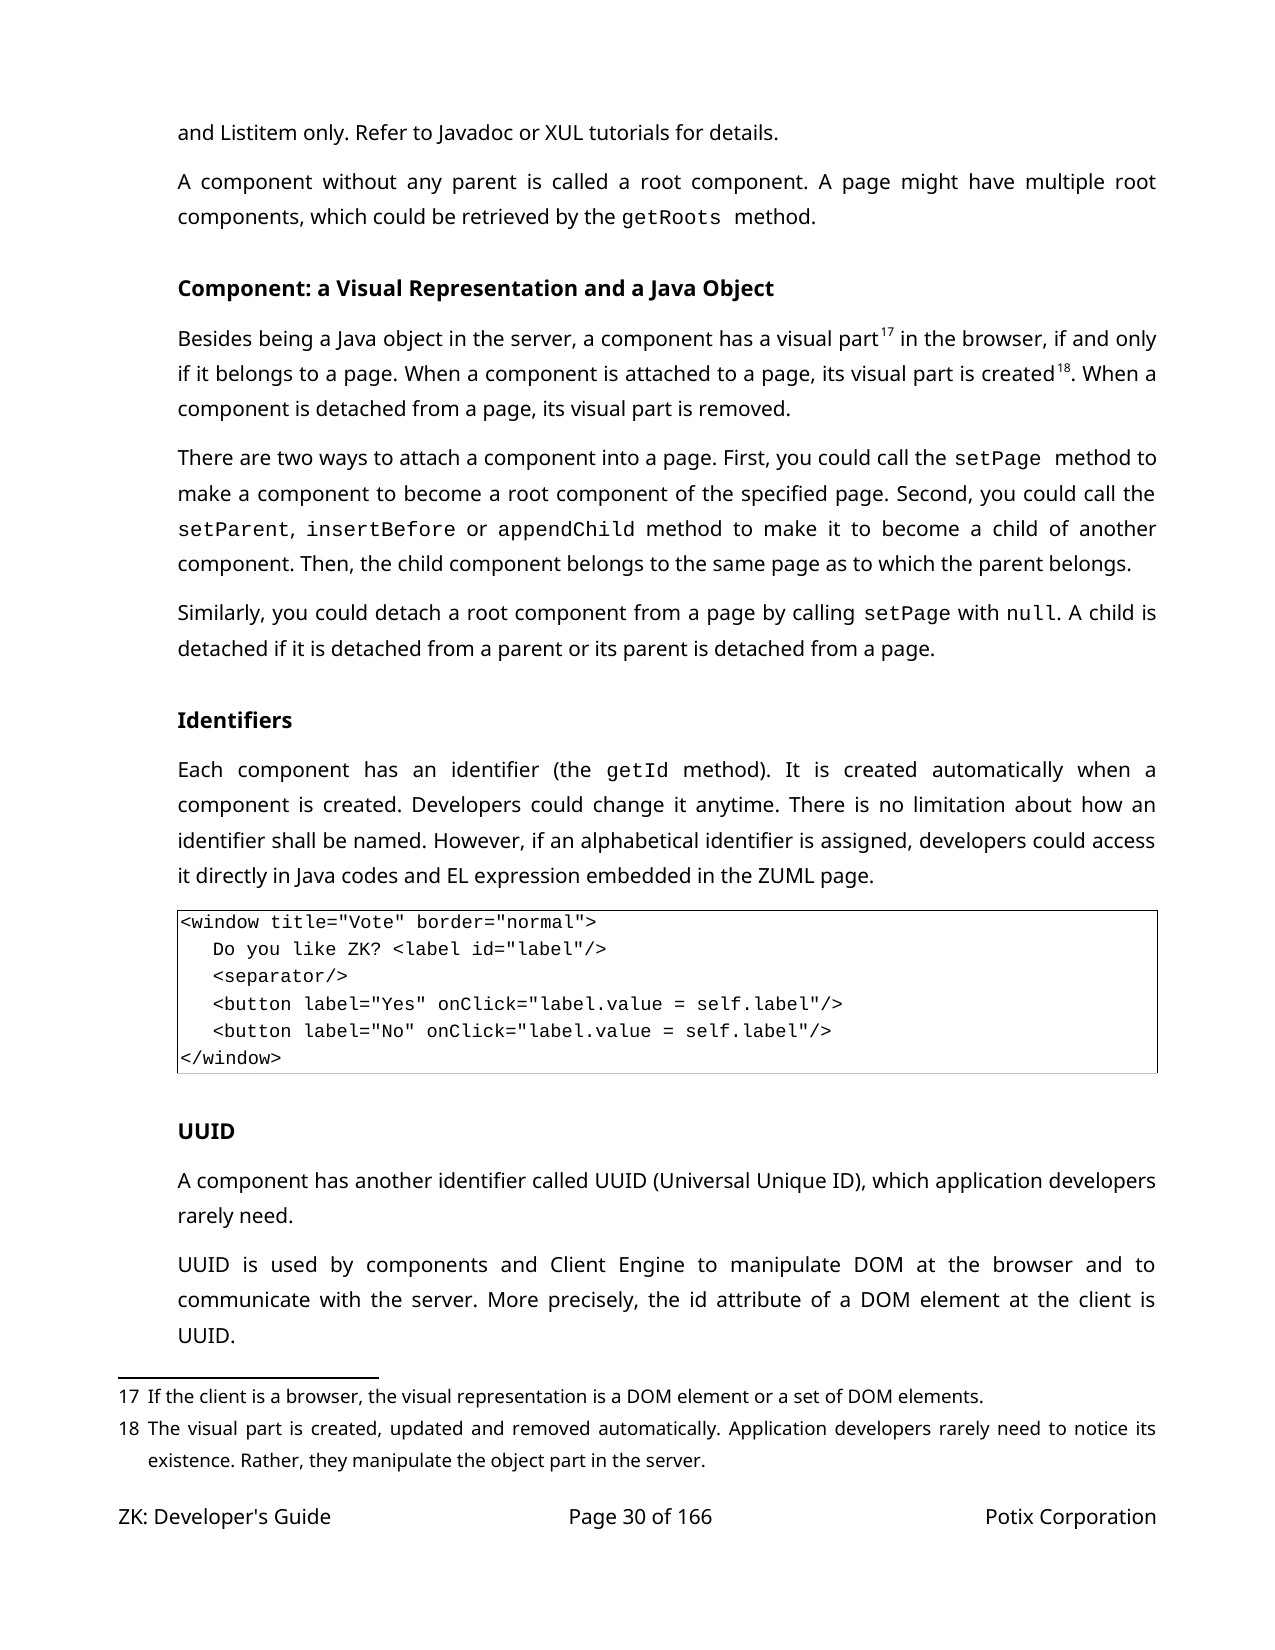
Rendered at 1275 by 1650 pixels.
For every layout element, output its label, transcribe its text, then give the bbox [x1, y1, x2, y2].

text and Listitem only. Refer to Javadoc or XUL tutorials for details. [177, 118, 1157, 146]
text There are two ways to attach a component into a page. First, you could call the setPage method to make a component to become a root component of the specified page. Second, you could call the setParent, insertBefore or appendChild method to make it to become a child of another component. Then, the child component belongs to the same page as to which the parent belongs. [177, 443, 1157, 578]
text </window> [178, 1046, 1157, 1073]
subtitle Component: a Visual Representation and a Java Object [177, 273, 1157, 303]
text A component has another identifier called UUID (Universal Unique ID), which application developers rarely need. [177, 1166, 1157, 1230]
text Similarly, you could detach a root component from a page by calling setPage with null. A child is detached if it is detached from a parent or its parent is detached from a page. [177, 598, 1157, 662]
subtitle Identifiers [177, 704, 1157, 734]
text Do you like ZK? <label id="label"/> [178, 937, 1157, 961]
text If the client is a browser, the visual representation is a DOM element or a set of DOM elements. [118, 1384, 1157, 1409]
text <button label="Yes" onClick="label.value = self.label"/> [178, 991, 1157, 1016]
text A component without any parent is called a root component. A page might have multiple root components, which could be retrieved by the getRoots method. [177, 167, 1157, 231]
text Each component has an identifier (the getId method). It is created automatically when a component is created. Developers could change it anytime. There is no limitation about how an identifier shall be named. However, if an alphabetical identifier is assigned, developers could access it directly in Java codes and EL expression embedded in the ZUML page. [177, 755, 1157, 889]
text <window title="Vote" border="normal"> [178, 911, 1157, 934]
subtitle UUID [177, 1116, 1157, 1146]
text UUID is used by components and Client Engine to manipulate DOM at the browser and to communicate with the server. More precisely, the id attribute of a DOM element at the client is UUID. [177, 1250, 1157, 1349]
text <button label="No" onClick="label.value = self.label"/> [178, 1019, 1157, 1043]
text The visual part is created, updated and removed automatically. Application developers rarely need to notice its existence. Rather, they manipulate the object part in the server. [118, 1416, 1157, 1473]
text <separator/> [178, 964, 1157, 988]
text Besides being a Java object in the server, a component has a visual part in the browser, if and only if it belongs to a page. When a component is attached to a page, its visual part is created. When a component is detached from a page, its visual part is removed. [177, 324, 1157, 422]
